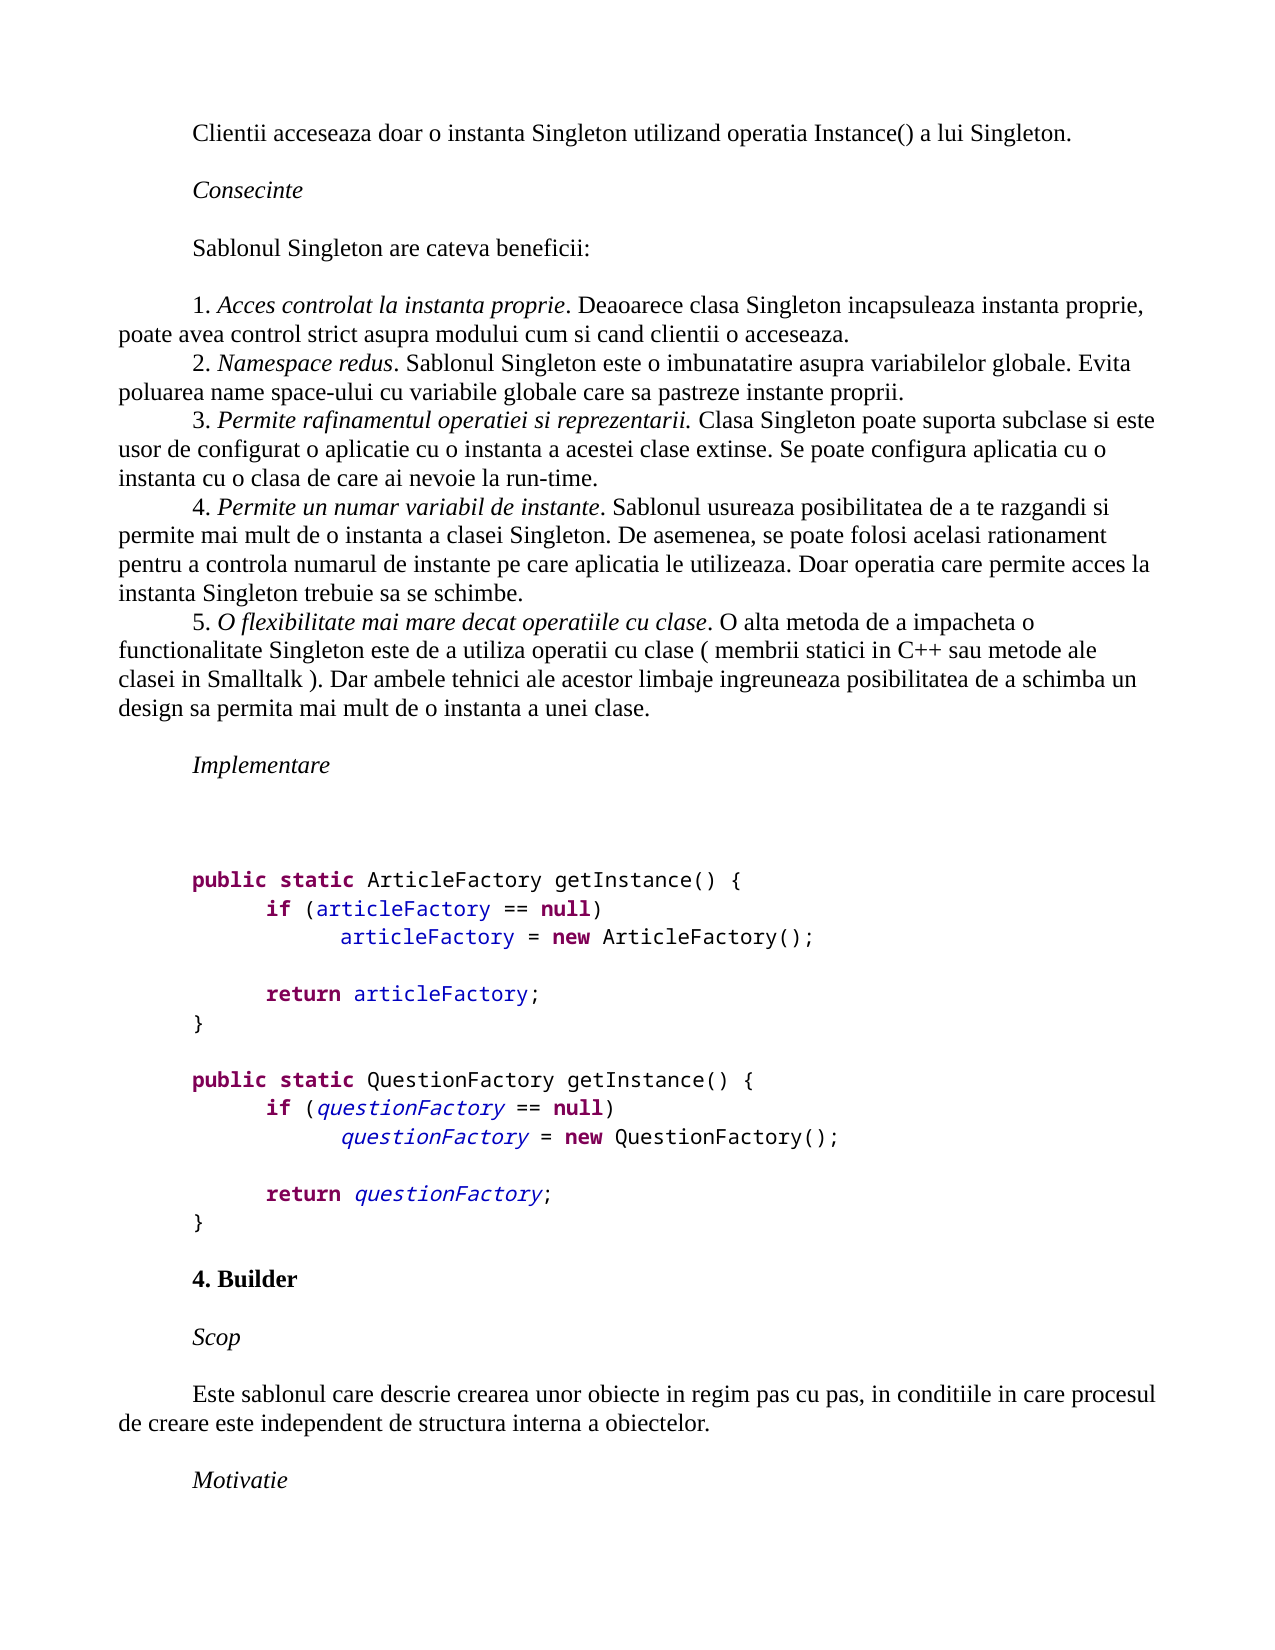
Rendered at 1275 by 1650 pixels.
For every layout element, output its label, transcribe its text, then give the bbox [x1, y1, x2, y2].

text 1. Acces controlat la instanta proprie. Deaoarece clasa Singleton incapsuleaza instanta proprie, poate avea control strict asupra modului cum si cand clientii o acceseaza. [118, 291, 1157, 348]
text if (articleFactory == null) [118, 894, 1157, 922]
text Sablonul Singleton are cateva beneficii: [118, 233, 1157, 262]
text questionFactory = new QuestionFactory(); [118, 1122, 1157, 1150]
text Consecinte [118, 176, 1157, 204]
text return articleFactory; [118, 979, 1157, 1008]
text Motivatie [118, 1466, 1157, 1494]
text return questionFactory; [118, 1179, 1157, 1207]
text articleFactory = new ArticleFactory(); [118, 922, 1157, 951]
text 2. Namespace redus. Sablonul Singleton este o imbunatatire asupra variabilelor globale. Evita [118, 348, 1157, 377]
text 4. Permite un numar variabil de instante. Sablonul usureaza posibilitatea de a te razgandi si permite mai mult de o instanta a clasei Singleton. De asemenea, se poate folosi acelasi rationament pentru a controla numarul de instante pe care aplicatia le utilizeaza. Doar operatia care permite acces la instanta Singleton trebuie sa se schimbe. [118, 492, 1157, 607]
text public static QuestionFactory getInstance() { [118, 1065, 1157, 1093]
text Scop [118, 1322, 1157, 1351]
text 5. O flexibilitate mai mare decat operatiile cu clase. O alta metoda de a impacheta o functionalitate Singleton este de a utiliza operatii cu clase ( membrii statici in C++ sau metode ale clasei in Smalltalk ). Dar ambele tehnici ale acestor limbaje ingreuneaza posibilitatea de a schimba un design sa permita mai mult de o instanta a unei clase. [118, 607, 1157, 722]
text 4. Builder [118, 1264, 1157, 1293]
text } [118, 1008, 1157, 1036]
text } [118, 1207, 1157, 1236]
text Este sablonul care descrie crearea unor obiecte in regim pas cu pas, in conditiile in care procesul de creare este independent de structura interna a obiectelor. [118, 1379, 1157, 1437]
text if (questionFactory == null) [118, 1093, 1157, 1122]
text Implementare [118, 751, 1157, 779]
text Clientii acceseaza doar o instanta Singleton utilizand operatia Instance() a lui Singleton. [118, 118, 1157, 147]
text poluarea name space-ului cu variabile globale care sa pastreze instante proprii. [118, 377, 1157, 406]
text public static ArticleFactory getInstance() { [118, 866, 1157, 894]
text 3. Permite rafinamentul operatiei si reprezentarii. Clasa Singleton poate suporta subclase si este usor de configurat o aplicatie cu o instanta a acestei clase extinse. Se poate configura aplicatia cu o instanta cu o clasa de care ai nevoie la run-time. [118, 406, 1157, 492]
